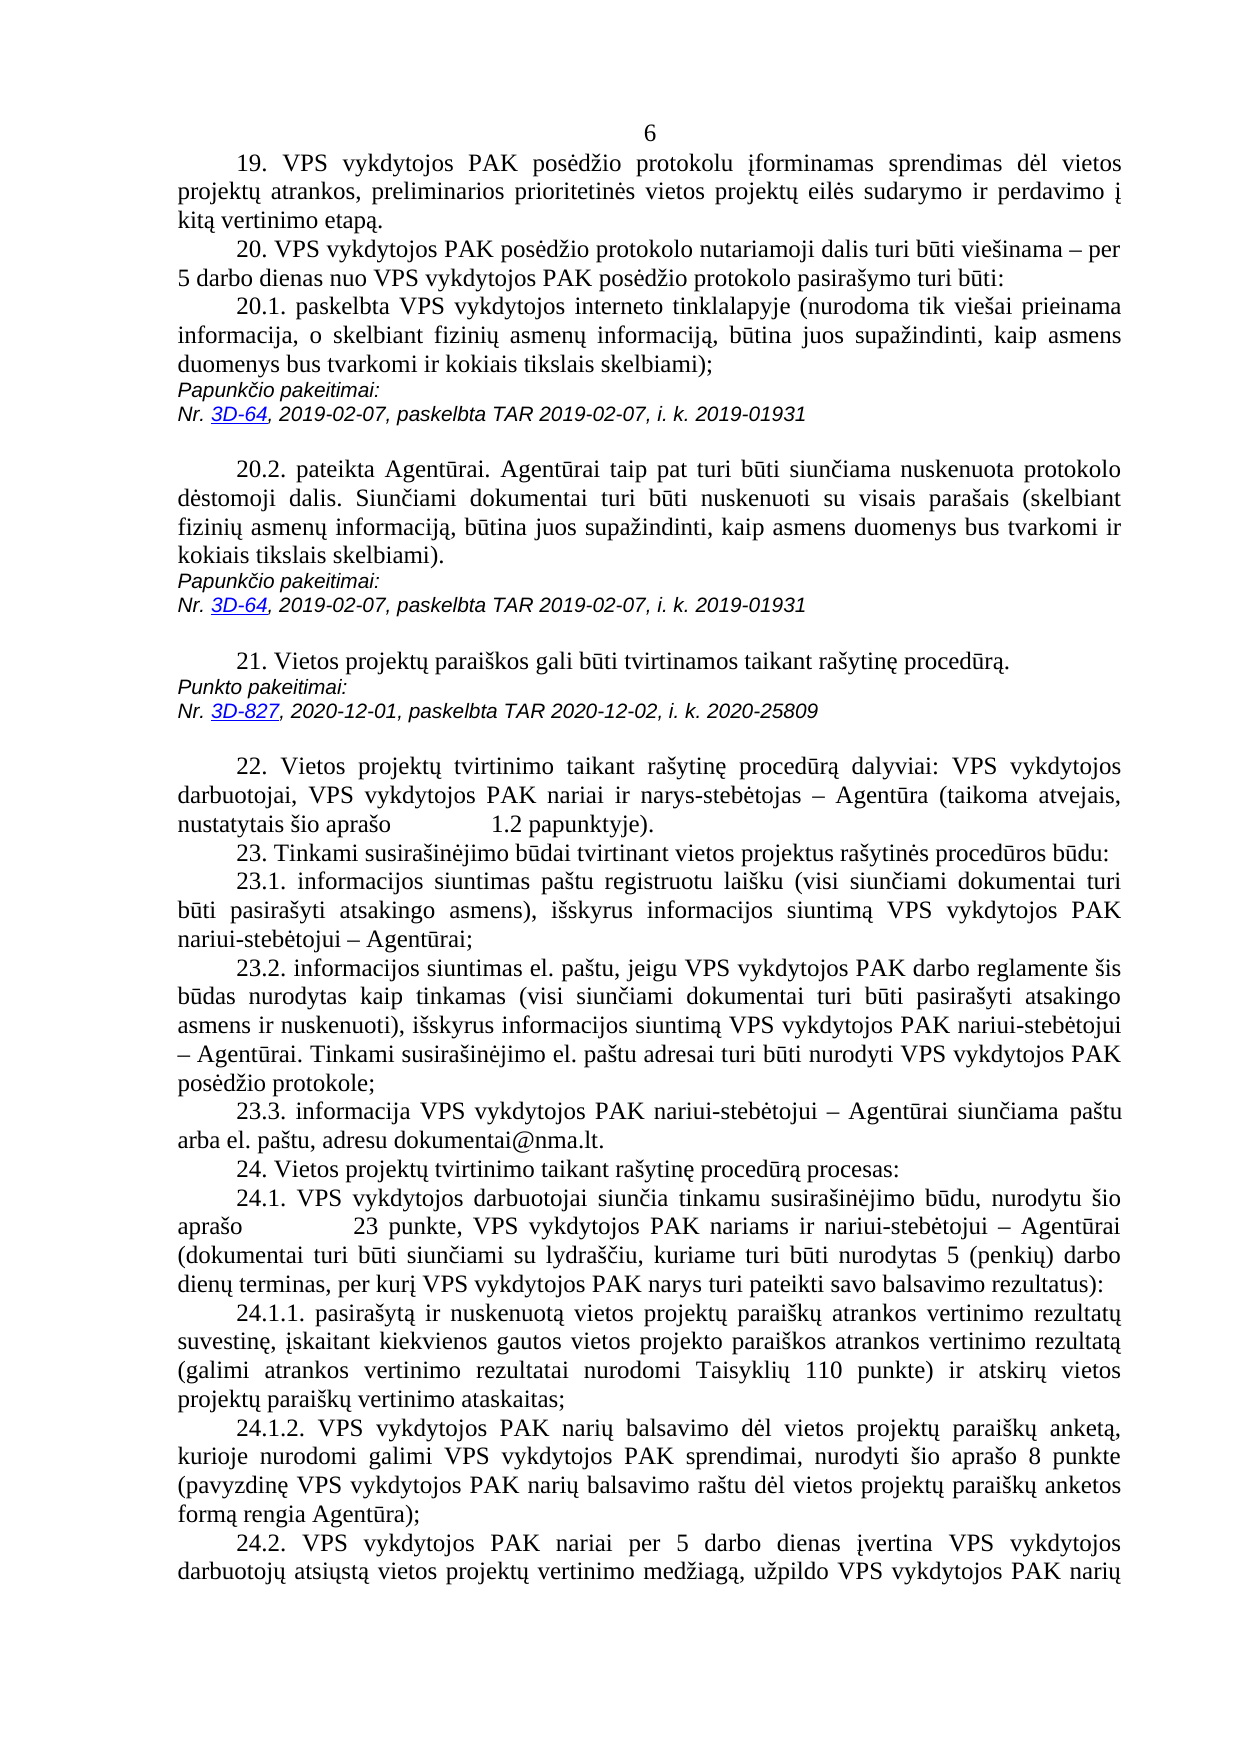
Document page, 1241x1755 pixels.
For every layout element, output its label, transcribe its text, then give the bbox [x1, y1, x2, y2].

text 22. Vietos projektų tvirtinimo taikant rašytinę procedūrą dalyviai: VPS vykdytojos darbuotojai, VPS vykdytojos PAK nariai ir narys-stebėtojas – Agentūra (taikoma atvejais, nustatytais šio aprašo 1.2 papunktyje). [177, 751, 1122, 838]
text 23.1. informacijos siuntimas paštu registruotu laišku (visi siunčiami dokumentai turi būti pasirašyti atsakingo asmens), išskyrus informacijos siuntimą VPS vykdytojos PAK nariui-stebėtojui – Agentūrai; [177, 866, 1122, 953]
text 21. Vietos projektų paraiškos gali būti tvirtinamos taikant rašytinę procedūrą. [177, 646, 1122, 675]
text 24.1.2. VPS vykdytojos PAK narių balsavimo dėl vietos projektų paraiškų anketą, kurioje nurodomi galimi VPS vykdytojos PAK sprendimai, nurodyti šio aprašo 8 punkte (pavyzdinę VPS vykdytojos PAK narių balsavimo raštu dėl vietos projektų paraiškų anketos formą rengia Agentūra); [177, 1413, 1122, 1528]
text 23.2. informacijos siuntimas el. paštu, jeigu VPS vykdytojos PAK darbo reglamente šis būdas nurodytas kaip tinkamas (visi siunčiami dokumentai turi būti pasirašyti atsakingo asmens ir nuskenuoti), išskyrus informacijos siuntimą VPS vykdytojos PAK nariui-stebėtojui – Agentūrai. Tinkami susirašinėjimo el. paštu adresai turi būti nurodyti VPS vykdytojos PAK posėdžio protokole; [177, 953, 1122, 1096]
text Nr. 3D-827, 2020-12-01, paskelbta TAR 2020-12-02, i. k. 2020-25809 [177, 699, 1122, 723]
text 20. VPS vykdytojos PAK posėdžio protokolo nutariamoji dalis turi būti viešinama – per 5 darbo dienas nuo VPS vykdytojos PAK posėdžio protokolo pasirašymo turi būti: [177, 234, 1122, 291]
text 24.1.1. pasirašytą ir nuskenuotą vietos projektų paraiškų atrankos vertinimo rezultatų suvestinę, įskaitant kiekvienos gautos vietos projekto paraiškos atrankos vertinimo rezultatą (galimi atrankos vertinimo rezultatai nurodomi Taisyklių 110 punkte) ir atskirų vietos projektų paraiškų vertinimo ataskaitas; [177, 1298, 1122, 1413]
text 20.1. paskelbta VPS vykdytojos interneto tinklalapyje (nurodoma tik viešai prieinama informacija, o skelbiant fizinių asmenų informaciją, būtina juos supažindinti, kaip asmens duomenys bus tvarkomi ir kokiais tikslais skelbiami); [177, 291, 1122, 378]
text 20.2. pateikta Agentūrai. Agentūrai taip pat turi būti siunčiama nuskenuota protokolo dėstomoji dalis. Siunčiami dokumentai turi būti nuskenuoti su visais parašais (skelbiant fizinių asmenų informaciją, būtina juos supažindinti, kaip asmens duomenys bus tvarkomi ir kokiais tikslais skelbiami). [177, 454, 1122, 569]
text 19. VPS vykdytojos PAK posėdžio protokolu įforminamas sprendimas dėl vietos projektų atrankos, preliminarios prioritetinės vietos projektų eilės sudarymo ir perdavimo į kitą vertinimo etapą. [177, 148, 1122, 234]
text Nr. 3D-64, 2019-02-07, paskelbta TAR 2019-02-07, i. k. 2019-01931 [177, 593, 1122, 617]
text Papunkčio pakeitimai: [177, 378, 1122, 402]
text 24.1. VPS vykdytojos darbuotojai siunčia tinkamu susirašinėjimo būdu, nurodytu šio aprašo 23 punkte, VPS vykdytojos PAK nariams ir nariui-stebėtojui – Agentūrai (dokumentai turi būti siunčiami su lydraščiu, kuriame turi būti nurodytas 5 (penkių) darbo dienų terminas, per kurį VPS vykdytojos PAK narys turi pateikti savo balsavimo rezultatus): [177, 1183, 1122, 1298]
text 24. Vietos projektų tvirtinimo taikant rašytinę procedūrą procesas: [177, 1154, 1122, 1183]
text 23.3. informacija VPS vykdytojos PAK nariui-stebėtojui – Agentūrai siunčiama paštu arba el. paštu, adresu dokumentai@nma.lt. [177, 1096, 1122, 1154]
text 23. Tinkami susirašinėjimo būdai tvirtinant vietos projektus rašytinės procedūros būdu: [177, 838, 1122, 866]
text Nr. 3D-64, 2019-02-07, paskelbta TAR 2019-02-07, i. k. 2019-01931 [177, 402, 1122, 426]
text Papunkčio pakeitimai: [177, 569, 1122, 593]
text Punkto pakeitimai: [177, 675, 1122, 699]
text 24.2. VPS vykdytojos PAK nariai per 5 darbo dienas įvertina VPS vykdytojos darbuotojų atsiųstą vietos projektų vertinimo medžiagą, užpildo VPS vykdytojos PAK narių [177, 1528, 1122, 1585]
